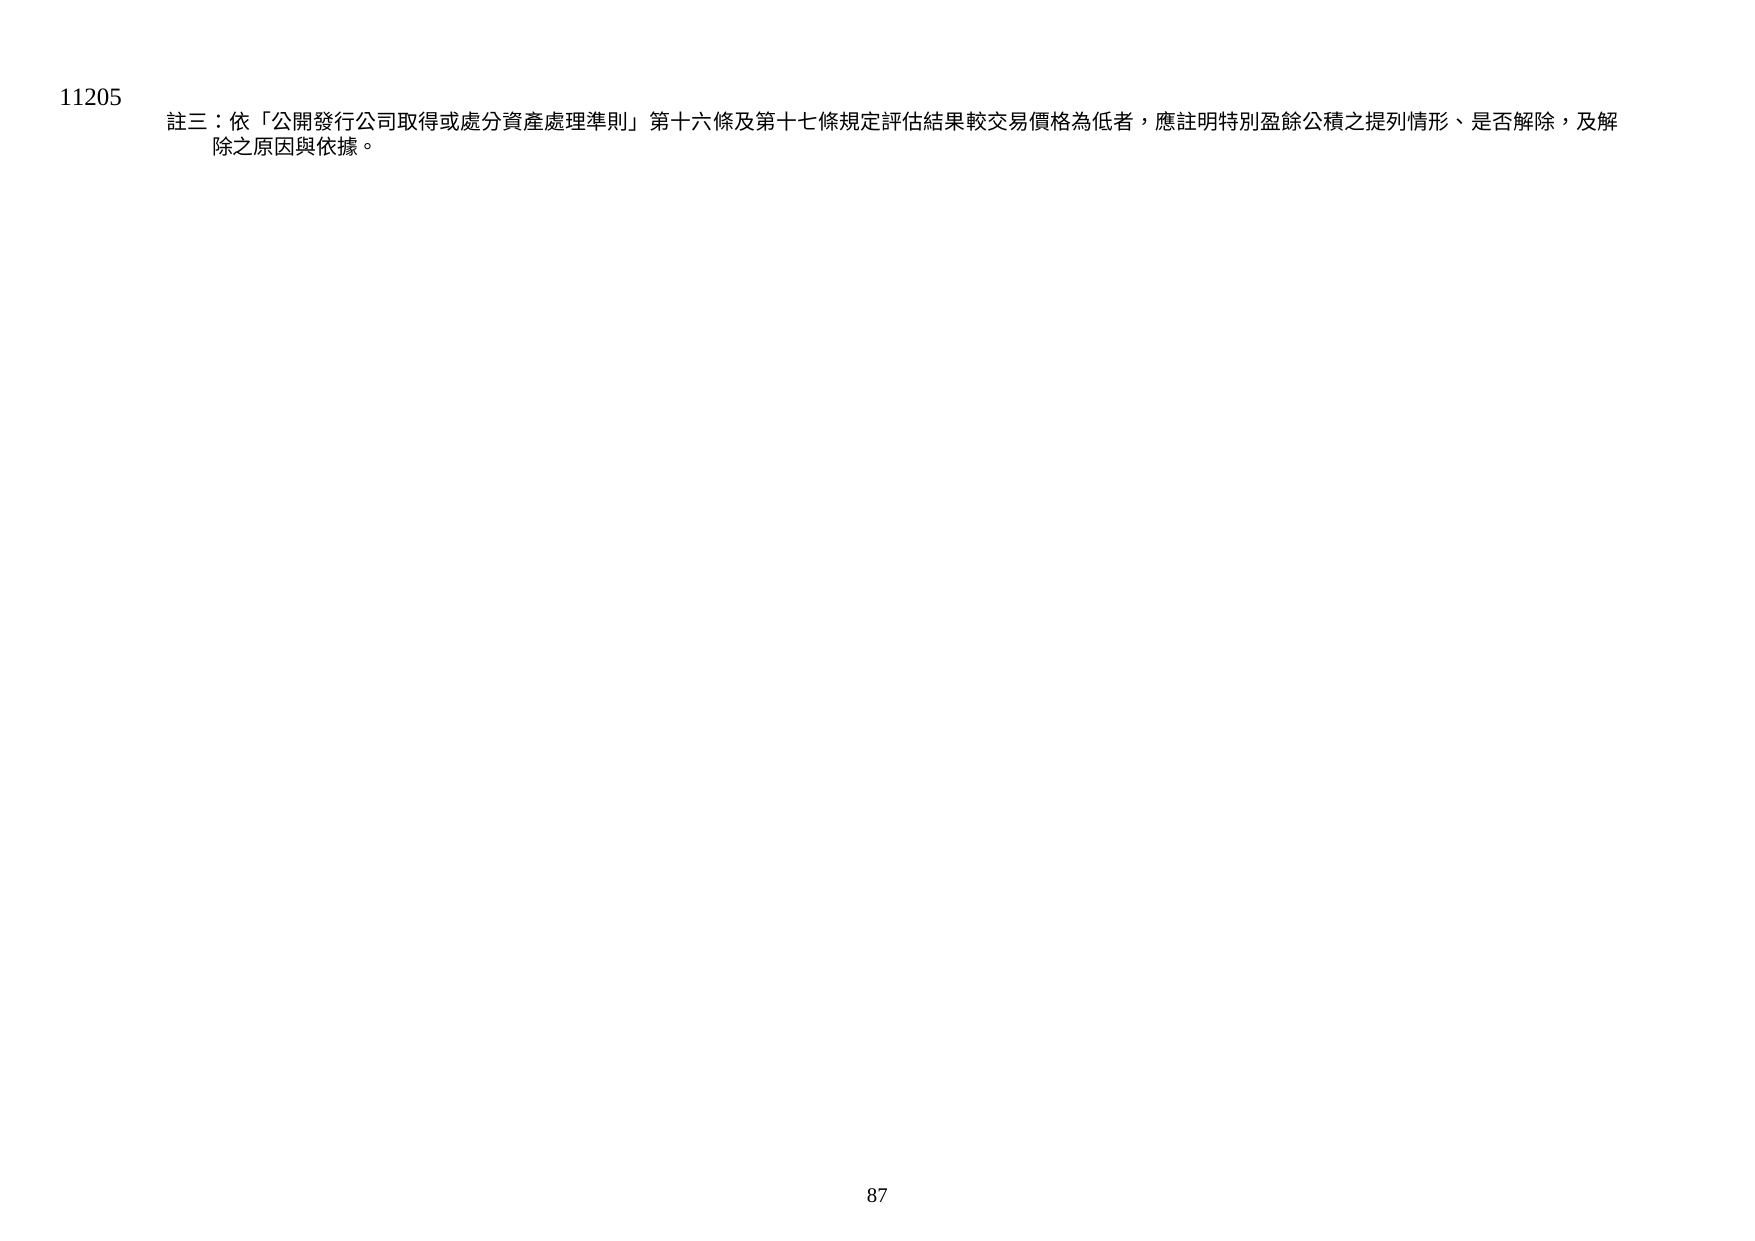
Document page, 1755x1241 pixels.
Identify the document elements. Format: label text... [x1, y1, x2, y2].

text 註三：依「公開發行公司取得或處分資產處理準則」第十六條及第十七條規定評估結果較交易價格為低者，應註明特別盈餘公積之提列情形、是否解除，及解除之原因與依據。 [64, 109, 1620, 159]
